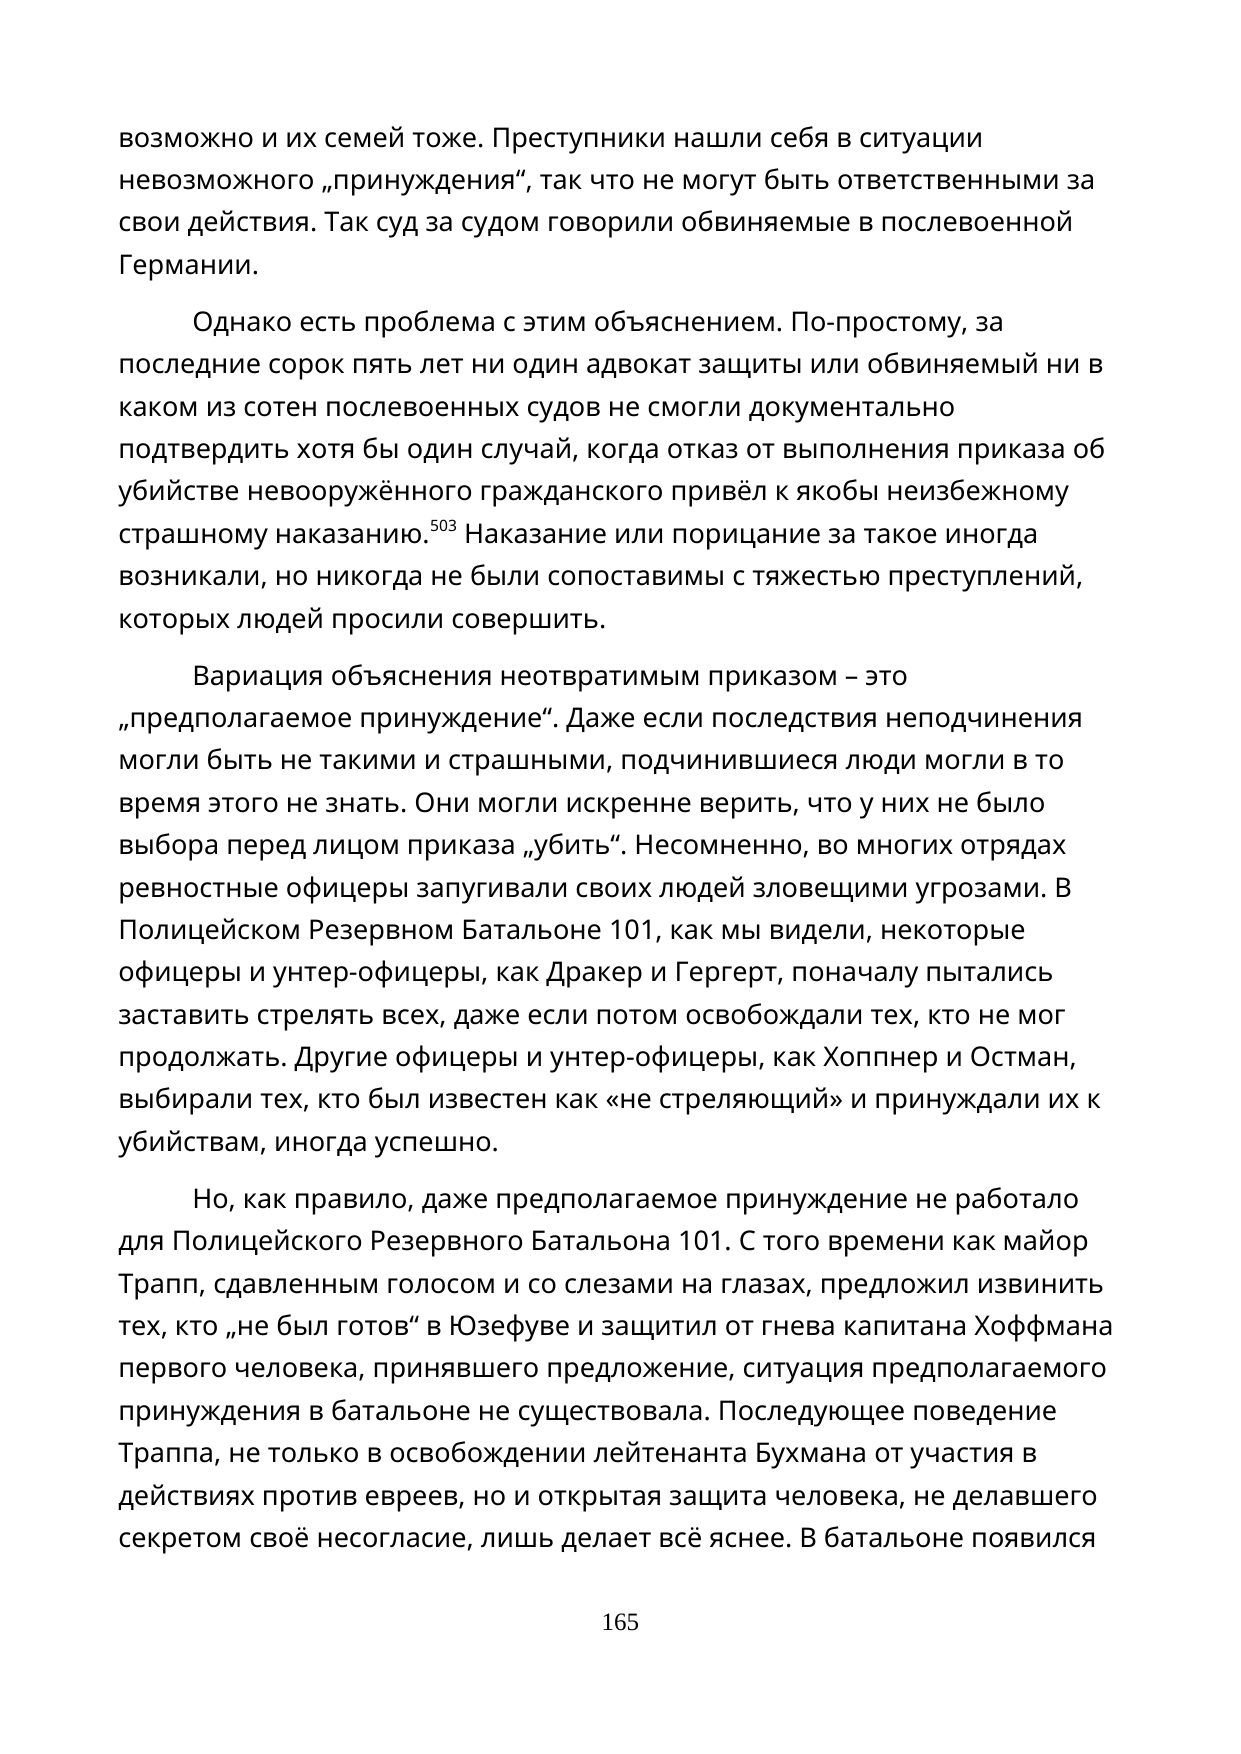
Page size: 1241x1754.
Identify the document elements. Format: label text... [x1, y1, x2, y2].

text Однако есть проблема с этим объяснением. По-простому, за последние сорок пять лет ни один адвокат защиты или обвиняемый ни в каком из сотен послевоенных судов не смогли документально подтвердить хотя бы один случай, когда отказ от выполнения приказа об убийстве невооружённого гражданского привёл к якобы неизбежному страшному наказанию. Наказание или порицание за такое иногда возникали, но никогда не были сопоставимы с тяжестью преступлений, которых людей просили совершить. [118, 302, 1122, 636]
text возможно и их семей тоже. Преступники нашли себя в ситуации невозможного „принуждения“, так что не могут быть ответственными за свои действия. Так суд за судом говорили обвиняемые в послевоенной Германии. [118, 118, 1122, 282]
text Но, как правило, даже предполагаемое принуждение не работало для Полицейского Резервного Батальона 101. С того времени как майор Трапп, сдавленным голосом и со слезами на глазах, предложил извинить тех, кто „не был готов“ в Юзефуве и защитил от гнева капитана Хоффмана первого человека, принявшего предложение, ситуация предполагаемого принуждения в батальоне не существовала. Последующее поведение Траппа, не только в освобождении лейтенанта Бухмана от участия в действиях против евреев, но и открытая защита человека, не делавшего секретом своё несогласие, лишь делает всё яснее. В батальоне появился [118, 1179, 1122, 1555]
text Вариация объяснения неотвратимым приказом – это „предполагаемое принуждение“. Даже если последствия неподчинения могли быть не такими и страшными, подчинившиеся люди могли в то время этого не знать. Они могли искренне верить, что у них не было выбора перед лицом приказа „убить“. Несомненно, во многих отрядах ревностные офицеры запугивали своих людей зловещими угрозами. В Полицейском Резервном Батальоне 101, как мы видели, некоторые офицеры и унтер-офицеры, как Дракер и Гергерт, поначалу пытались заставить стрелять всех, даже если потом освобождали тех, кто не мог продолжать. Другие офицеры и унтер-офицеры, как Хоппнер и Остман, выбирали тех, кто был известен как «не стреляющий» и принуждали их к убийствам, иногда успешно. [118, 656, 1122, 1159]
